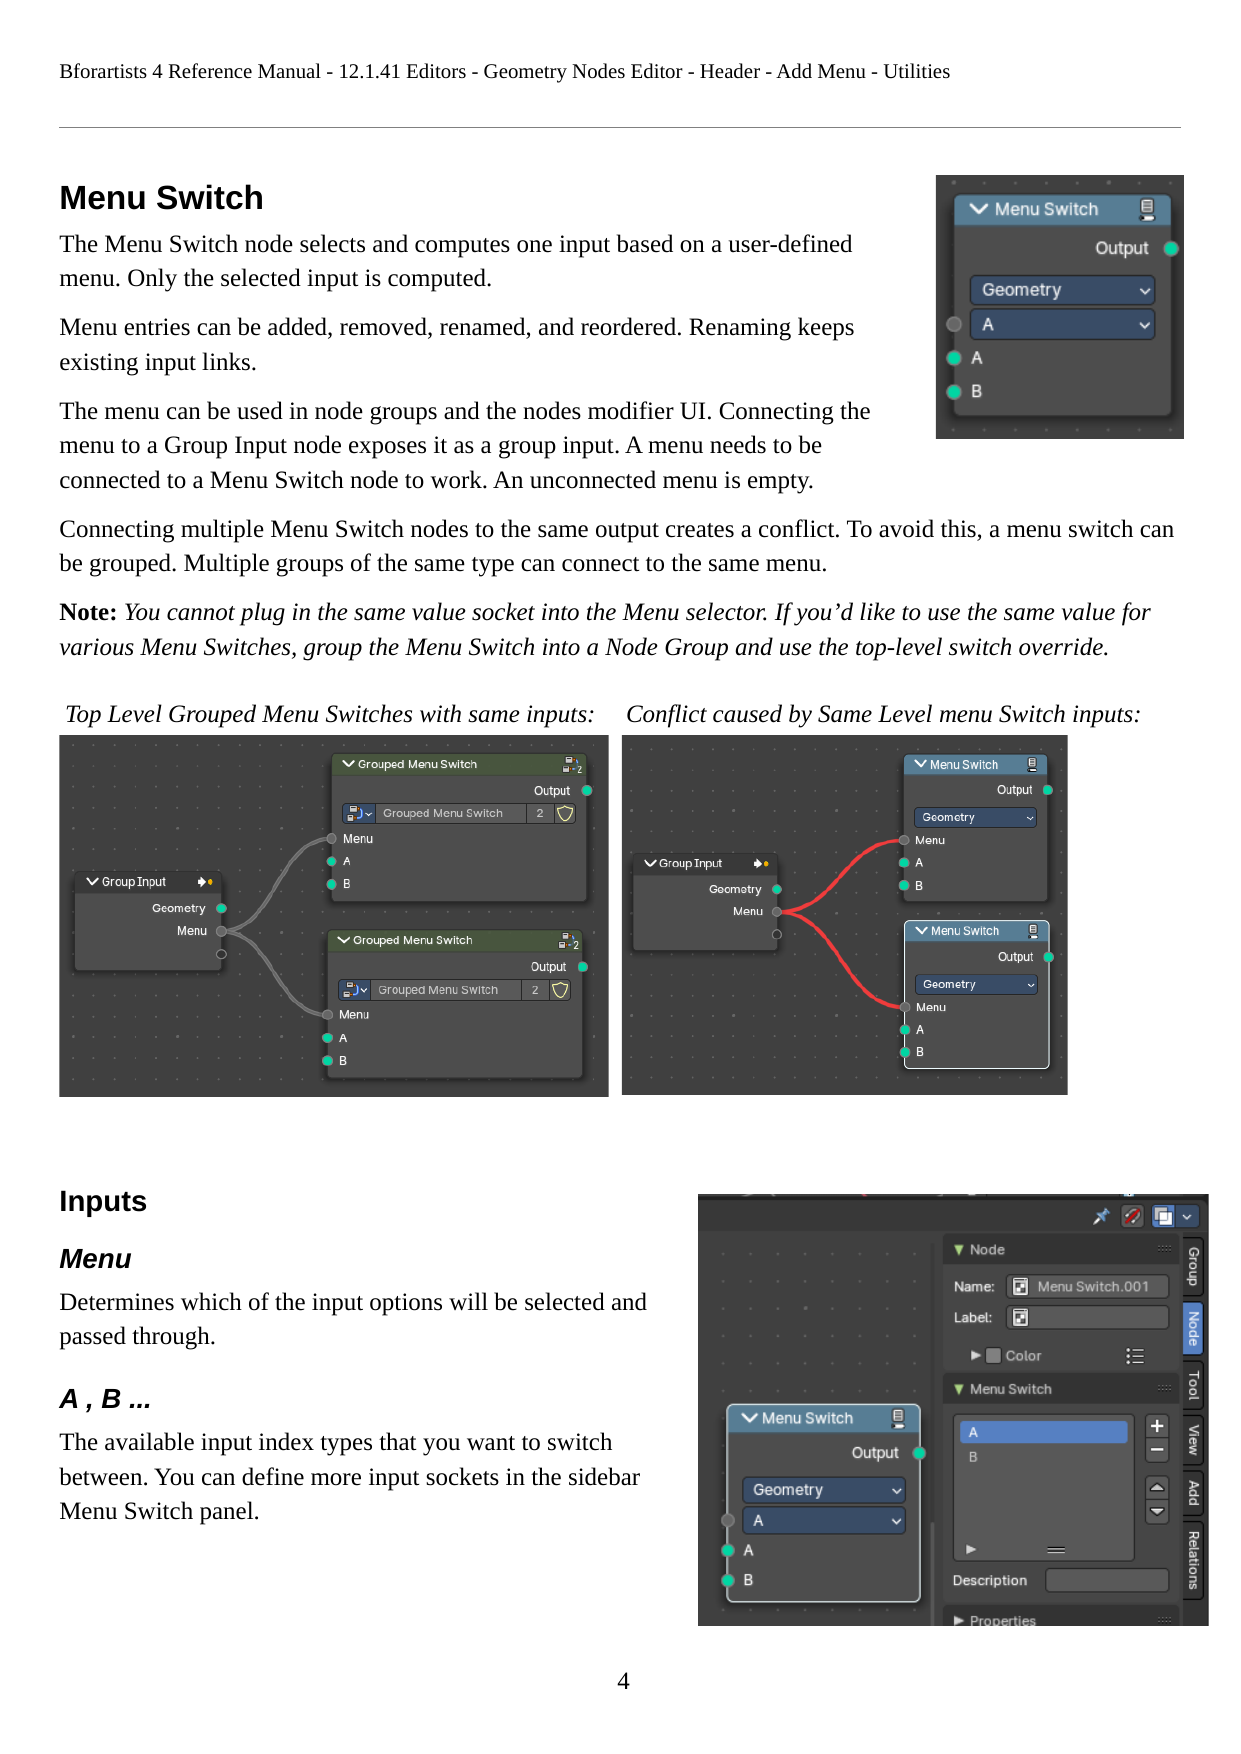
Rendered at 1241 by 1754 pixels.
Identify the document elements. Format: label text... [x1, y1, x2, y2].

text The Menu Switch node selects and computes one input based on a user-defined menu. Only the selected input is computed. [59, 229, 935, 292]
picture [698, 1194, 1209, 1626]
picture [621, 735, 1068, 1095]
table_header Conflict caused by Same Level menu Switch inputs: [620, 681, 1181, 1120]
picture [59, 735, 609, 1097]
text Note: You cannot plug in the same value socket into the Menu selector. If you’d like to use the same value for various Menu Switches, group the Menu Switch into a Node Group and use the top-level switch override. [59, 597, 1181, 661]
text Connecting multiple Menu Switch nodes to the same output creates a conflict. To avoid this, a menu switch can be grouped. Multiple groups of the same type can connect to the same menu. [59, 514, 1181, 577]
subtitle Menu Switch [59, 178, 935, 216]
subtitle Menu [59, 1242, 698, 1274]
subtitle A , B ... [59, 1383, 698, 1414]
text Determines which of the input options will be selected and passed through. [59, 1287, 698, 1350]
table_header Top Level Grouped Menu Switches with same inputs: [59, 681, 620, 1120]
text Menu entries can be added, removed, renamed, and reordered. Renaming keeps existing input links. [59, 312, 935, 376]
picture [935, 175, 1184, 439]
subtitle Inputs [59, 1183, 1181, 1217]
text The available input index types that you want to switch between. You can define more input sockets in the sidebar Menu Switch panel. [59, 1427, 698, 1525]
text The menu can be used in node groups and the nodes modifier UI. Connecting the menu to a Group Input node exposes it as a group input. A menu needs to be connected to a Menu Switch node to work. An unconnected menu is empty. [59, 396, 1181, 493]
